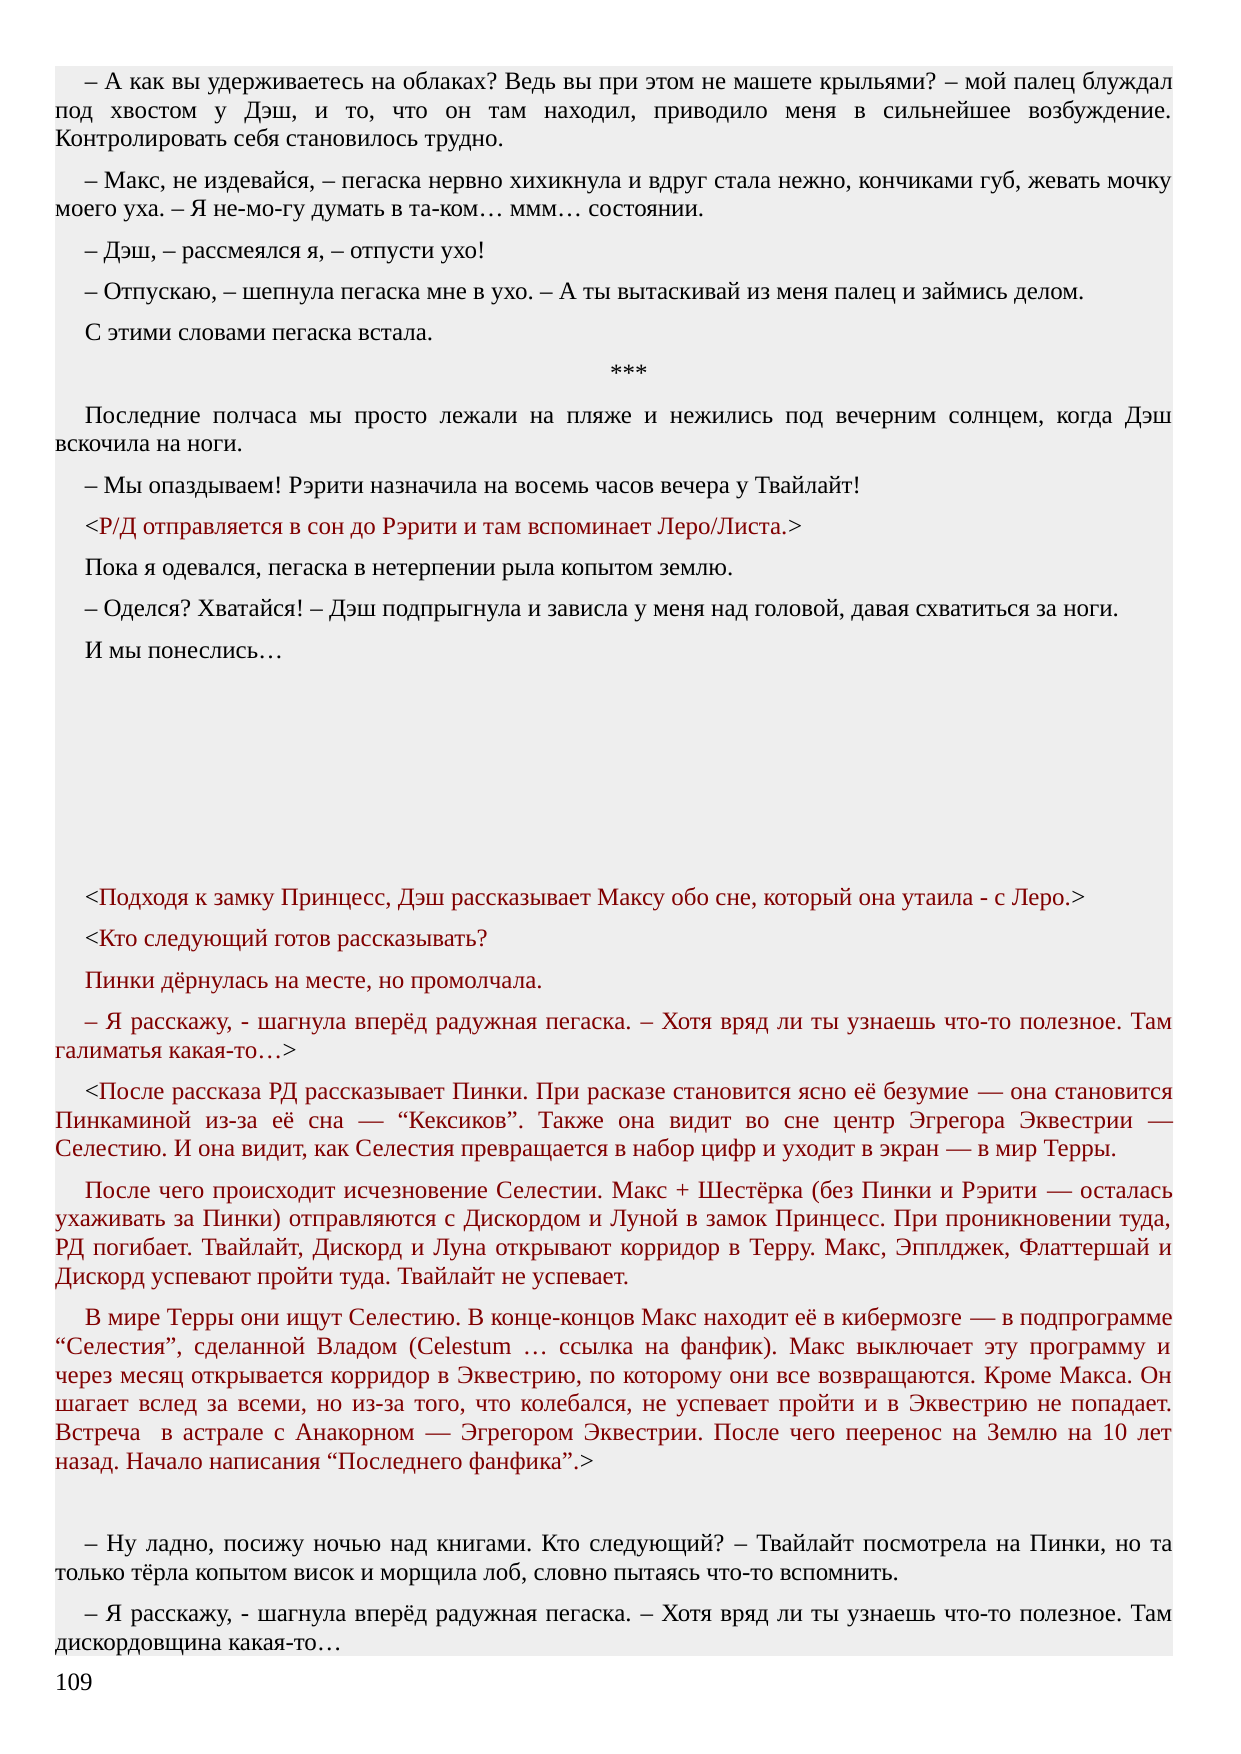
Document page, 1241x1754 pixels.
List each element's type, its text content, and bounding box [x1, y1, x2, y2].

text Пинки дёрнулась на месте, но промолчала. [55, 965, 1173, 993]
text – А как вы удерживаетесь на облаках? Ведь вы при этом не машете крыльями? – мой палец блуждал под хвостом у Дэш, и то, что он там находил, приводило меня в сильнейшее возбуждение. Контролировать себя становилось трудно. [55, 66, 1173, 152]
text <Подходя к замку Принцесс, Дэш рассказывает Максу обо сне, который она утаила - с Леро.> [55, 882, 1173, 911]
text – Макс, не издевайся, – пегаска нервно хихикнула и вдруг стала нежно, кончиками губ, жевать мочку моего уха. – Я не-мо-гу думать в та-ком… ммм… состоянии. [55, 165, 1173, 222]
text – Ну ладно, посижу ночью над книгами. Кто следующий? – Твайлайт посмотрела на Пинки, но та только тёрла копытом висок и морщила лоб, словно пытаясь что-то вспомнить. [55, 1528, 1173, 1586]
text <Кто следующий готов рассказывать? [55, 923, 1173, 952]
text Пока я одевался, пегаска в нетерпении рыла копытом землю. [55, 552, 1173, 581]
text – Дэш, – рассмеялся я, – отпусти ухо! [55, 235, 1173, 263]
text <Р/Д отправляется в сон до Рэрити и там вспоминает Леро/Листа.> [55, 511, 1173, 540]
text – Мы опаздываем! Рэрити назначила на восемь часов вечера у Твайлайт! [55, 470, 1173, 498]
text – Я расскажу, - шагнула вперёд радужная пегаска. – Хотя вряд ли ты узнаешь что-то полезное. Там дискордовщина какая-то… [55, 1598, 1173, 1656]
text – Отпускаю, – шепнула пегаска мне в ухо. – А ты вытаскивай из меня палец и займись делом. [55, 276, 1173, 305]
text И мы понеслись… [55, 635, 1173, 663]
text После чего происходит исчезновение Селестии. Макс + Шестёрка (без Пинки и Рэрити — осталась ухаживать за Пинки) отправляются с Дискордом и Луной в замок Принцесс. При проникновении туда, РД погибает. Твайлайт, Дискорд и Луна открывают корридор в Терру. Макс, Эпплджек, Флаттершай и Дискорд успевают пройти туда. Твайлайт не успевает. [55, 1175, 1173, 1290]
text <После рассказа РД рассказывает Пинки. При расказе становится ясно её безумие — она становится Пинкаминой из-за её сна — “Кексиков”. Также она видит во сне центр Эгрегора Эквестрии — Селестию. И она видит, как Селестия превращается в набор цифр и уходит в экран — в мир Терры. [55, 1076, 1173, 1162]
text В мире Терры они ищут Селестию. В конце-концов Макс находит её в кибермозге — в подпрограмме “Селестия”, сделанной Владом (Celestum … ссылка на фанфик). Макс выключает эту программу и через месяц открывается корридор в Эквестрию, по которому они все возвращаются. Кроме Макса. Он шагает вслед за всеми, но из-за того, что колебался, не успевает пройти и в Эквестрию не попадает. Встреча в астрале с Анакорном — Эгрегором Эквестрии. После чего пееренос на Землю на 10 лет назад. Начало написания “Последнего фанфика”.> [55, 1302, 1173, 1475]
text – Я расскажу, - шагнула вперёд радужная пегаска. – Хотя вряд ли ты узнаешь что-то полезное. Там галиматья какая-то…> [55, 1006, 1173, 1063]
text С этими словами пегаска встала. [55, 317, 1173, 346]
text – Оделся? Хватайся! – Дэш подпрыгнула и зависла у меня над головой, давая схватиться за ноги. [55, 593, 1173, 622]
text *** [55, 358, 1173, 387]
text Последние полчаса мы просто лежали на пляже и нежились под вечерним солнцем, когда Дэш вскочила на ноги. [55, 400, 1173, 457]
